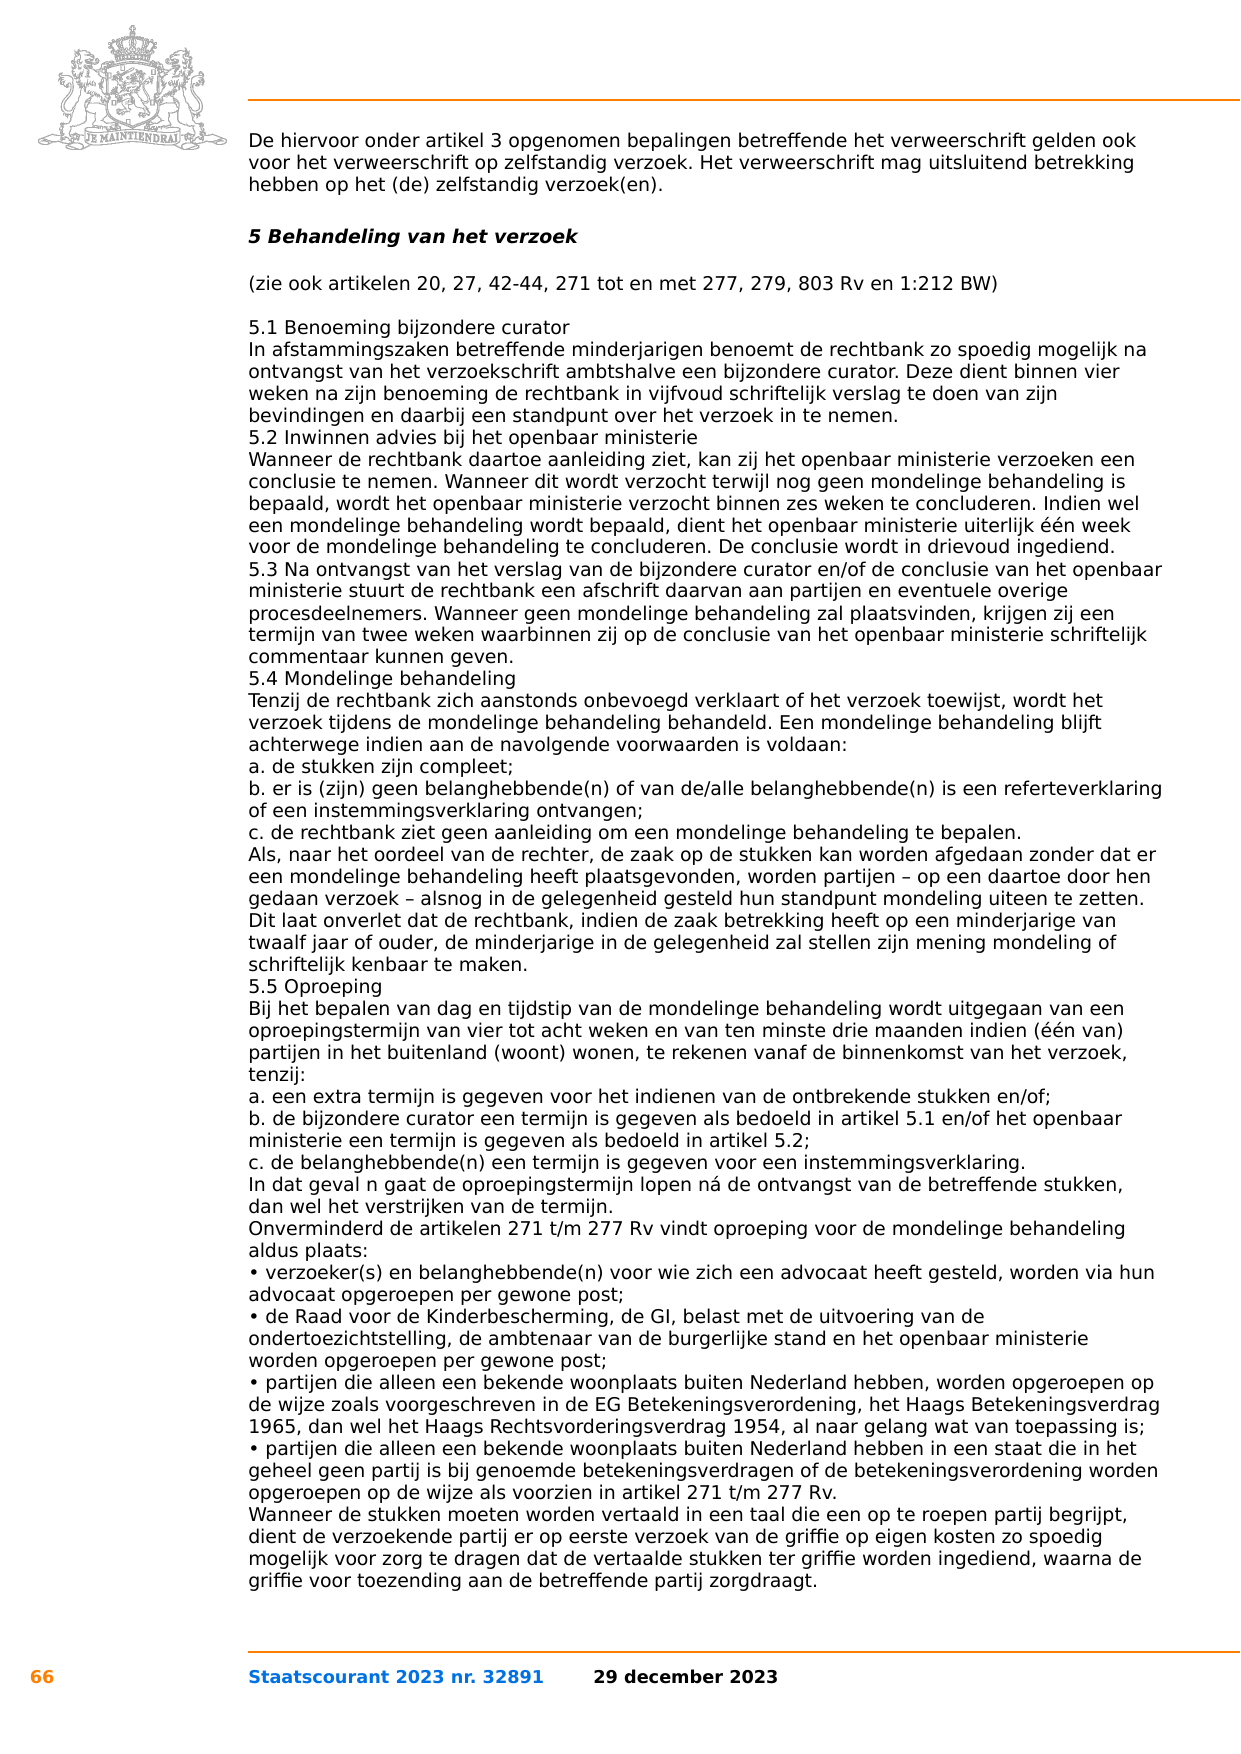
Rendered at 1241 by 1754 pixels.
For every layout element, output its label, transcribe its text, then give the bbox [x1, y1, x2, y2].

text In afstammingszaken betreffende minderjarigen benoemt de rechtbank zo spoedig mogelijk na ontvangst van het verzoekschrift ambtshalve een bijzondere curator. Deze dient binnen vier weken na zijn benoeming de rechtbank in vijfvoud schriftelijk verslag te doen van zijn bevindingen en daarbij een standpunt over het verzoek in te nemen. [248, 339, 1163, 427]
text 5.1 Benoeming bijzondere curator [248, 317, 1163, 339]
text • partijen die alleen een bekende woonplaats buiten Nederland hebben, worden opgeroepen op de wijze zoals voorgeschreven in de EG Betekeningsverordening, het Haags Betekeningsverdrag 1965, dan wel het Haags Rechtsvorderingsverdrag 1954, al naar gelang wat van toepassing is; [248, 1372, 1163, 1438]
text a. de stukken zijn compleet; [248, 756, 1163, 778]
text c. de rechtbank ziet geen aanleiding om een mondelinge behandeling te bepalen. [248, 822, 1163, 844]
text • partijen die alleen een bekende woonplaats buiten Nederland hebben in een staat die in het geheel geen partij is bij genoemde betekeningsverdragen of de betekeningsverordening worden opgeroepen op de wijze als voorzien in artikel 271 t/m 277 Rv. [248, 1438, 1163, 1503]
text • verzoeker(s) en belanghebbende(n) voor wie zich een advocaat heeft gesteld, worden via hun advocaat opgeroepen per gewone post; [248, 1262, 1163, 1306]
text Wanneer de rechtbank daartoe aanleiding ziet, kan zij het openbaar ministerie verzoeken een conclusie te nemen. Wanneer dit wordt verzocht terwijl nog geen mondelinge behandeling is bepaald, wordt het openbaar ministerie verzocht binnen zes weken te concluderen. Indien wel een mondelinge behandeling wordt bepaald, dient het openbaar ministerie uiterlijk één week voor de mondelinge behandeling te concluderen. De conclusie wordt in drievoud ingediend. [248, 448, 1163, 558]
text b. er is (zijn) geen belanghebbende(n) of van de/alle belanghebbende(n) is een referteverklaring of een instemmingsverklaring ontvangen; [248, 778, 1163, 822]
text a. een extra termijn is gegeven voor het indienen van de ontbrekende stukken en/of; [248, 1086, 1163, 1108]
text Als, naar het oordeel van de rechter, de zaak op de stukken kan worden afgedaan zonder dat er een mondelinge behandeling heeft plaatsgevonden, worden partijen – op een daartoe door hen gedaan verzoek – alsnog in de gelegenheid gesteld hun standpunt mondeling uiteen te zetten. [248, 844, 1163, 910]
text Bij het bepalen van dag en tijdstip van de mondelinge behandeling wordt uitgegaan van een oproepingstermijn van vier tot acht weken en van ten minste drie maanden indien (één van) partijen in het buitenland (woont) wonen, te rekenen vanaf de binnenkomst van het verzoek, tenzij: [248, 998, 1163, 1086]
text • de Raad voor de Kinderbescherming, de GI, belast met de uitvoering van de ondertoezichtstelling, de ambtenaar van de burgerlijke stand en het openbaar ministerie worden opgeroepen per gewone post; [248, 1306, 1163, 1372]
text Wanneer de stukken moeten worden vertaald in een taal die een op te roepen partij begrijpt, dient de verzoekende partij er op eerste verzoek van de griffie op eigen kosten zo spoedig mogelijk voor zorg te dragen dat de vertaalde stukken ter griffie worden ingediend, waarna de griffie voor toezending aan de betreffende partij zorgdraagt. [248, 1503, 1163, 1591]
text Tenzij de rechtbank zich aanstonds onbevoegd verklaart of het verzoek toewijst, wordt het verzoek tijdens de mondelinge behandeling behandeld. Een mondelinge behandeling blijft achterwege indien aan de navolgende voorwaarden is voldaan: [248, 690, 1163, 756]
text In dat geval n gaat de oproepingstermijn lopen ná de ontvangst van de betreffende stukken, dan wel het verstrijken van de termijn. [248, 1174, 1163, 1218]
text Dit laat onverlet dat de rechtbank, indien de zaak betrekking heeft op een minderjarige van twaalf jaar of ouder, de minderjarige in de gelegenheid zal stellen zijn mening mondeling of schriftelijk kenbaar te maken. [248, 910, 1163, 976]
text 5.3 Na ontvangst van het verslag van de bijzondere curator en/of de conclusie van het openbaar ministerie stuurt de rechtbank een afschrift daarvan aan partijen en eventuele overige procesdeelnemers. Wanneer geen mondelinge behandeling zal plaatsvinden, krijgen zij een termijn van twee weken waarbinnen zij op de conclusie van het openbaar ministerie schriftelijk commentaar kunnen geven. [248, 558, 1163, 668]
text 5.5 Oproeping [248, 976, 1163, 998]
text De hiervoor onder artikel 3 opgenomen bepalingen betreffende het verweerschrift gelden ook voor het verweerschrift op zelfstandig verzoek. Het verweerschrift mag uitsluitend betrekking hebben op het (de) zelfstandig verzoek(en). [248, 130, 1163, 196]
text c. de belanghebbende(n) een termijn is gegeven voor een instemmingsverklaring. [248, 1152, 1163, 1174]
text Onverminderd de artikelen 271 t/m 277 Rv vindt oproeping voor de mondelinge behandeling aldus plaats: [248, 1218, 1163, 1262]
text b. de bijzondere curator een termijn is gegeven als bedoeld in artikel 5.1 en/of het openbaar ministerie een termijn is gegeven als bedoeld in artikel 5.2; [248, 1108, 1163, 1152]
picture [38, 25, 227, 150]
subtitle 5 Behandeling van het verzoek [248, 226, 1163, 248]
text 5.4 Mondelinge behandeling [248, 668, 1163, 690]
text (zie ook artikelen 20, 27, 42-44, 271 tot en met 277, 279, 803 Rv en 1:212 BW) [248, 273, 1163, 295]
text 5.2 Inwinnen advies bij het openbaar ministerie [248, 427, 1163, 448]
